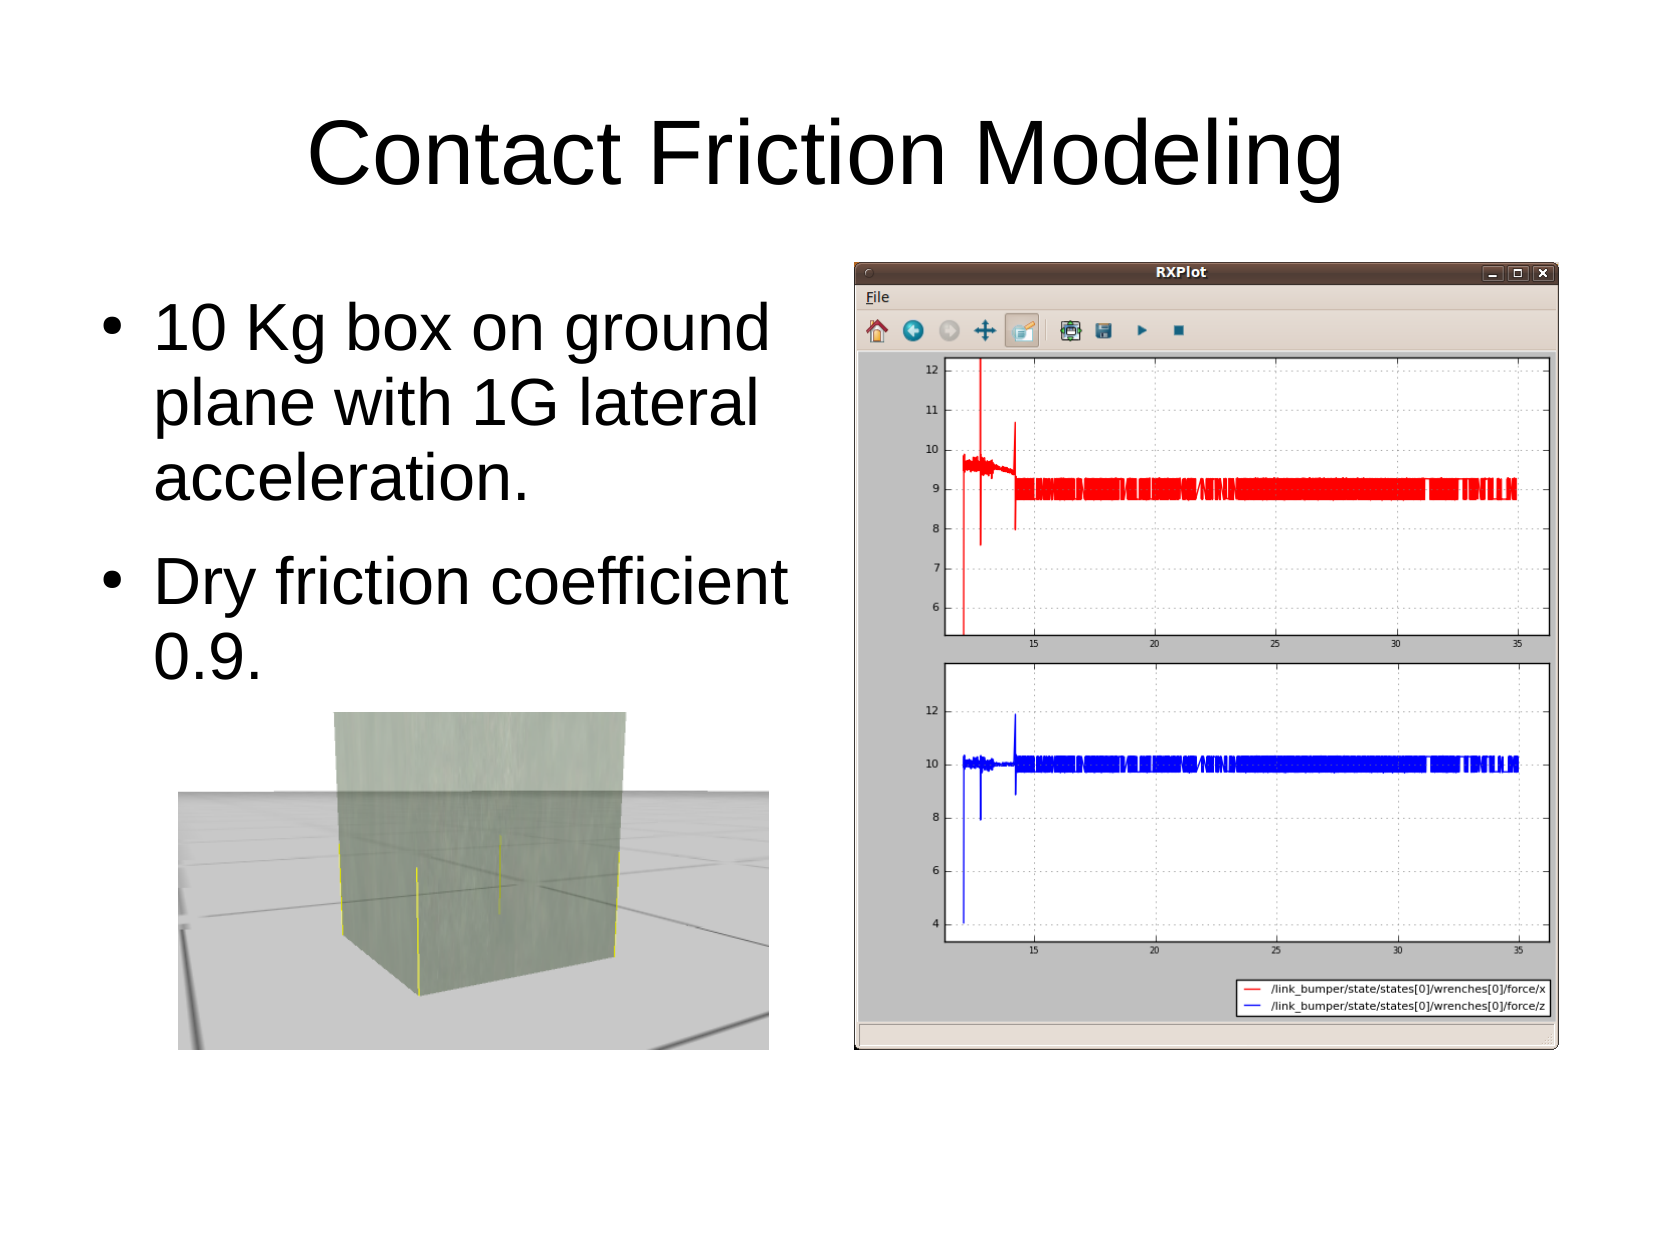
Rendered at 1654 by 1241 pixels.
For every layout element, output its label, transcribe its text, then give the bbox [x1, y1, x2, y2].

picture [854, 262, 1559, 1051]
picture [178, 712, 769, 1051]
title Contact Friction Modeling [82, 56, 1571, 250]
list 10 Kg box on ground plane with 1G lateral acceleration. Dry friction coefficient 0.9. [82, 290, 1571, 1094]
